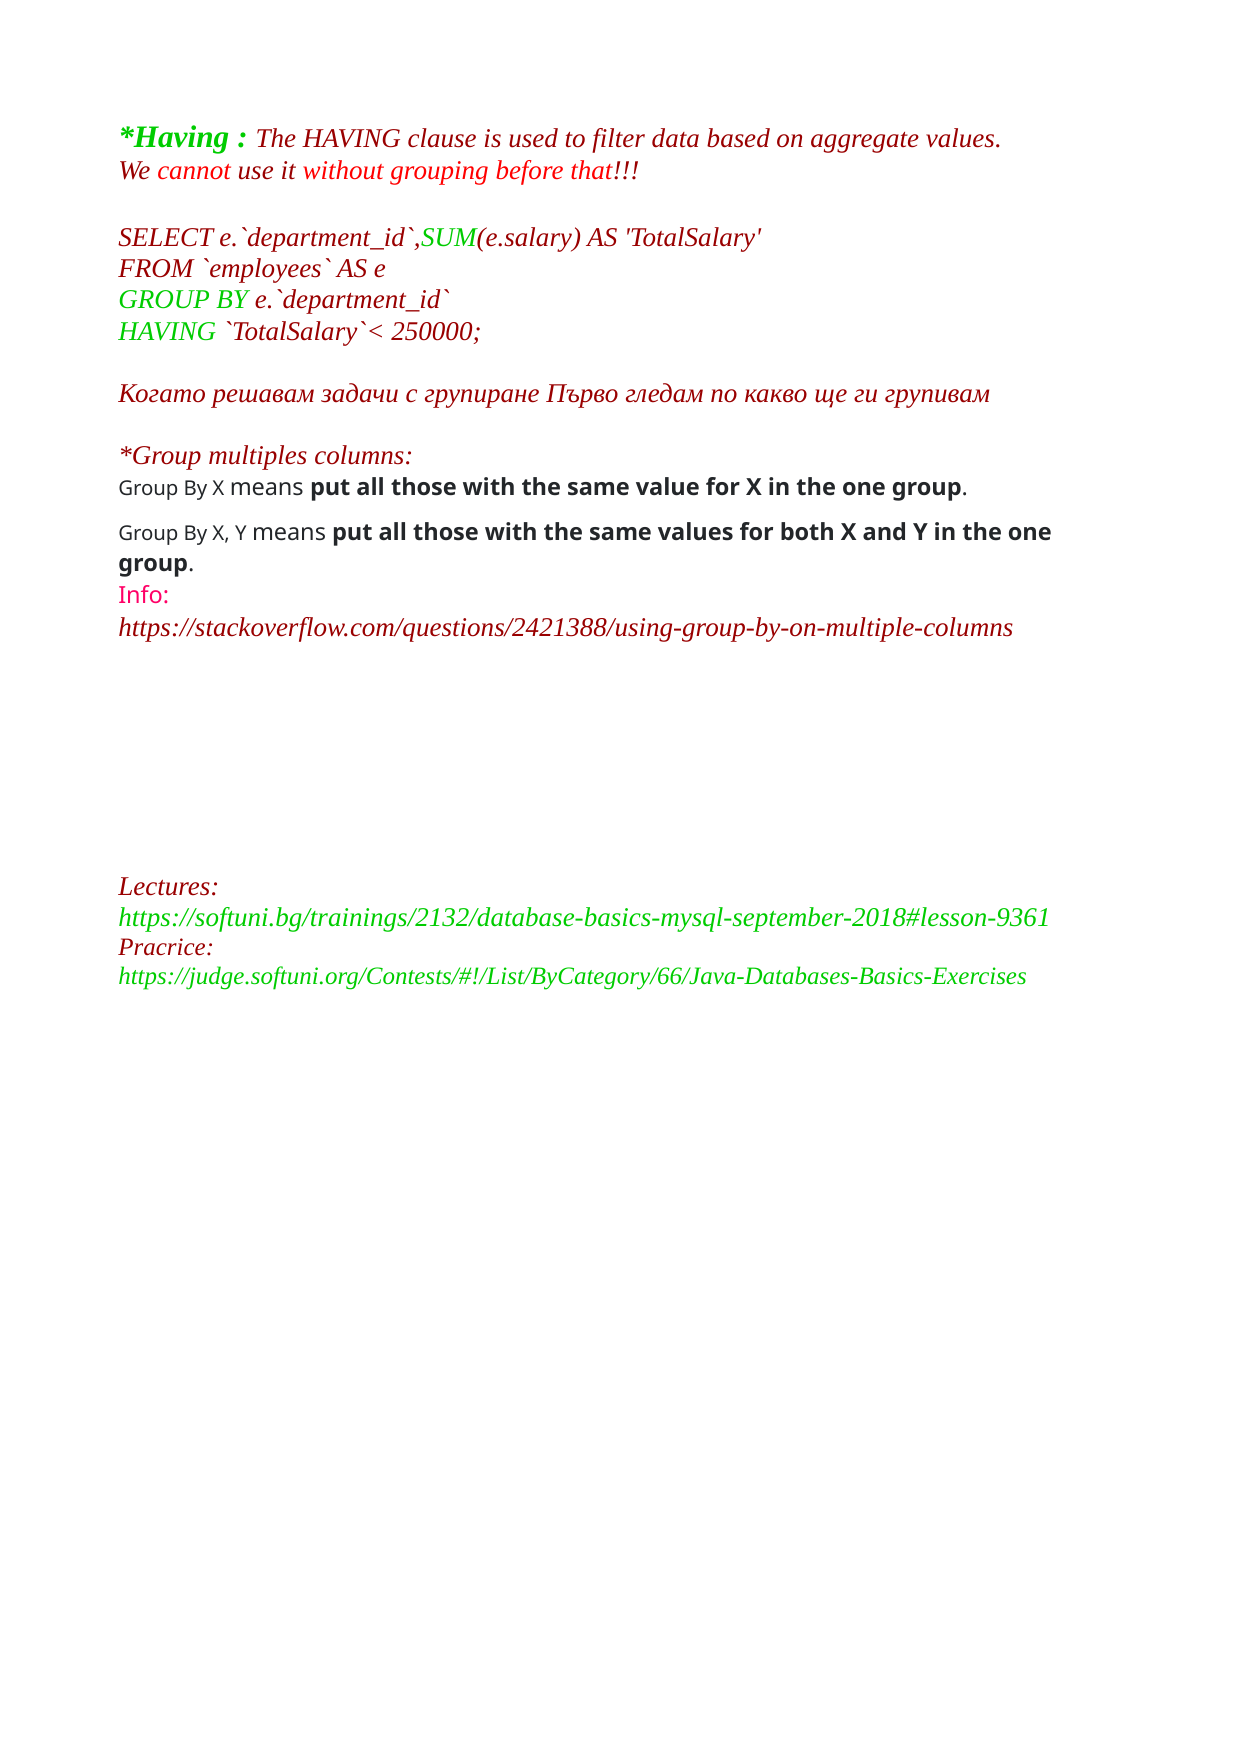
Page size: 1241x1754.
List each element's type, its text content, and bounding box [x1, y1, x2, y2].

text Lectures: [118, 870, 1122, 901]
text Info: [118, 579, 1122, 611]
text FROM `employees` AS e [118, 252, 1122, 283]
text https://stackoverflow.com/questions/2421388/using-group-by-on-multiple-columns [118, 611, 1122, 642]
text *Having : The HAVING clause is used to filter data based on aggregate values. [118, 118, 1122, 154]
text GROUP BY e.`department_id` [118, 283, 1122, 314]
text *Group multiples columns: [118, 439, 1122, 470]
text SELECT e.`department_id`,SUM(e.salary) AS 'TotalSalary' [118, 221, 1122, 252]
text Pracrice: [118, 932, 1122, 961]
text Когато решавам задачи с групиране Първо гледам по какво ще ги групивам [118, 377, 1122, 408]
text https://judge.softuni.org/Contests/#!/List/ByCategory/66/Java-Databases-Basics-Exercises [118, 961, 1122, 990]
text We cannot use it without grouping before that!!! [118, 154, 1122, 185]
text Group By X means put all those with the same value for X in the one group. [118, 470, 1122, 502]
text https://softuni.bg/trainings/2132/database-basics-mysql-september-2018#lesson-9361 [118, 901, 1122, 932]
text HAVING `TotalSalary`< 250000; [118, 314, 1122, 346]
text Group By X, Y means put all those with the same values for both X and Y in the one group. [118, 515, 1122, 579]
